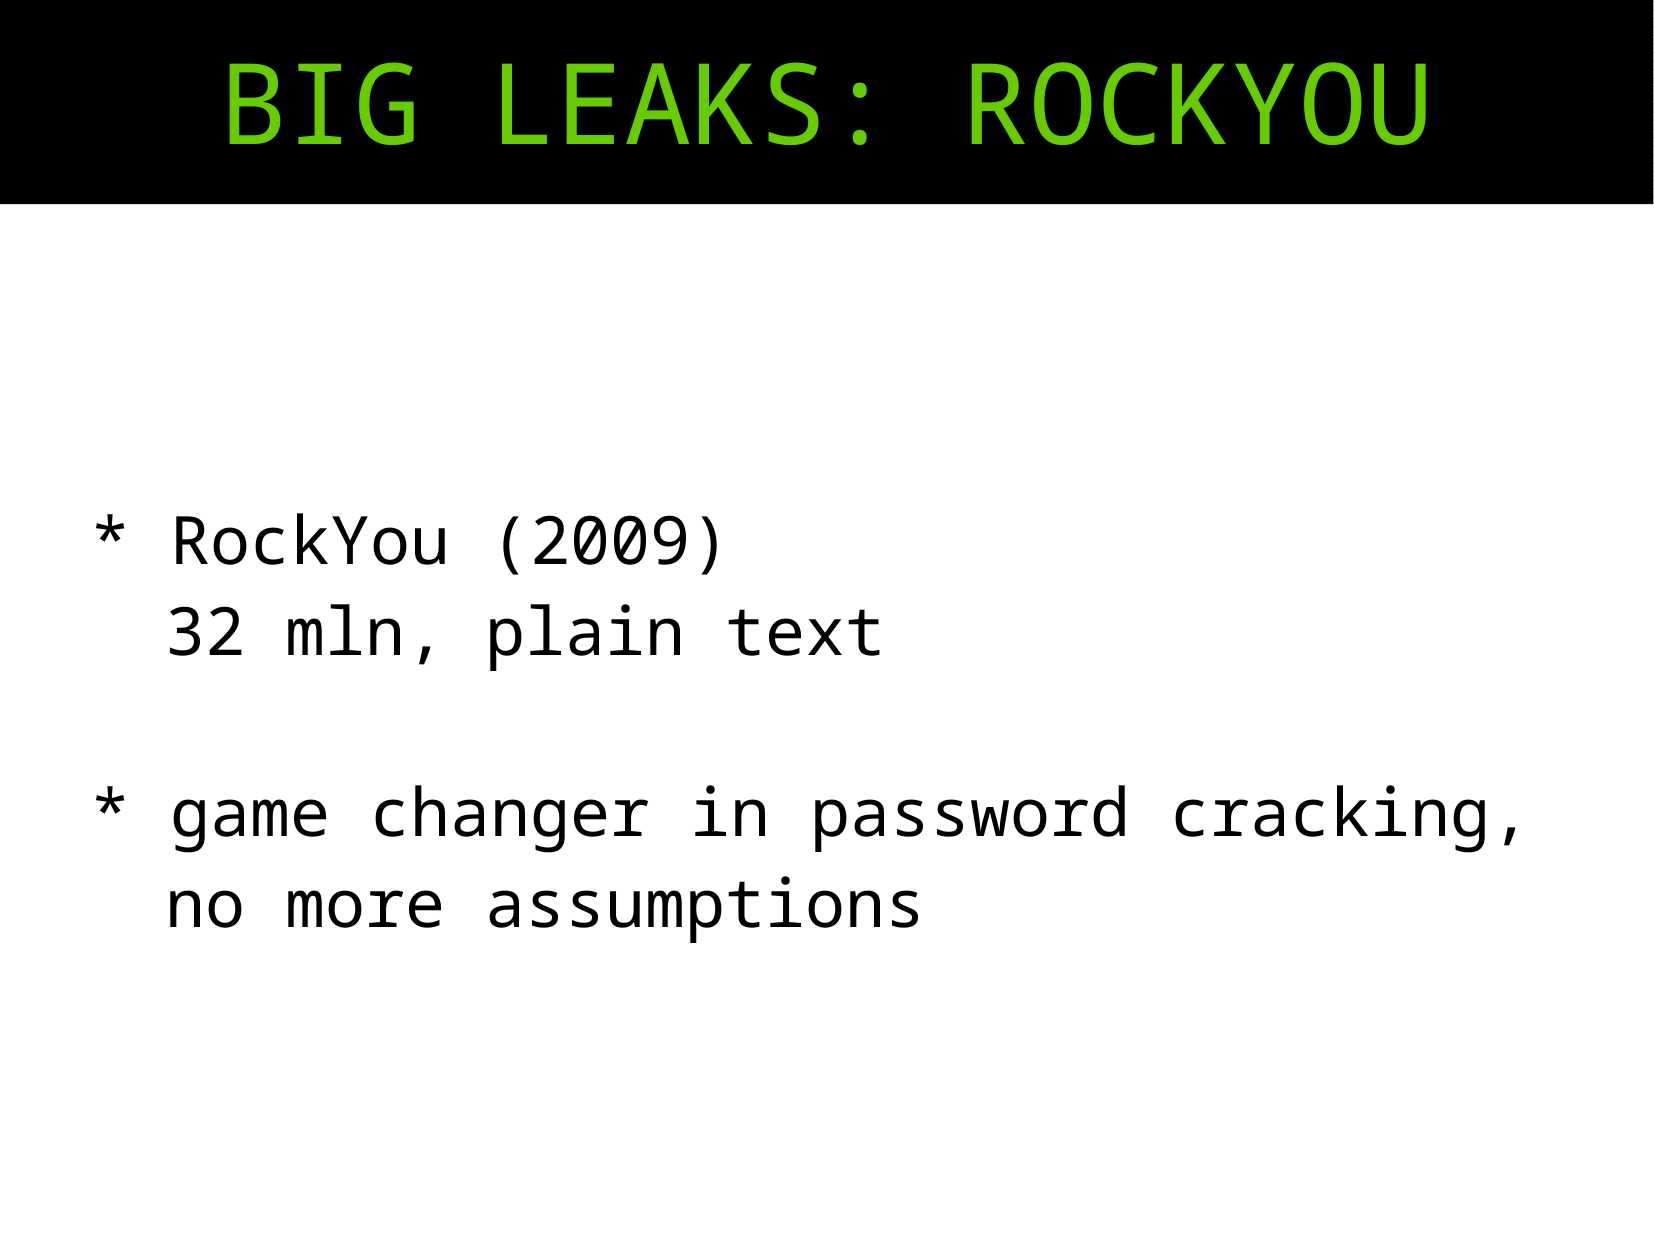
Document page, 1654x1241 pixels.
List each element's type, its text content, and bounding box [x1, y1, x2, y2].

title BIG LEAKS: ROCKYOU [0, 0, 1654, 205]
subtitle * RockYou (2009) 32 mln, plain text * game changer in password cracking, no more assumptions [90, 300, 1561, 1141]
